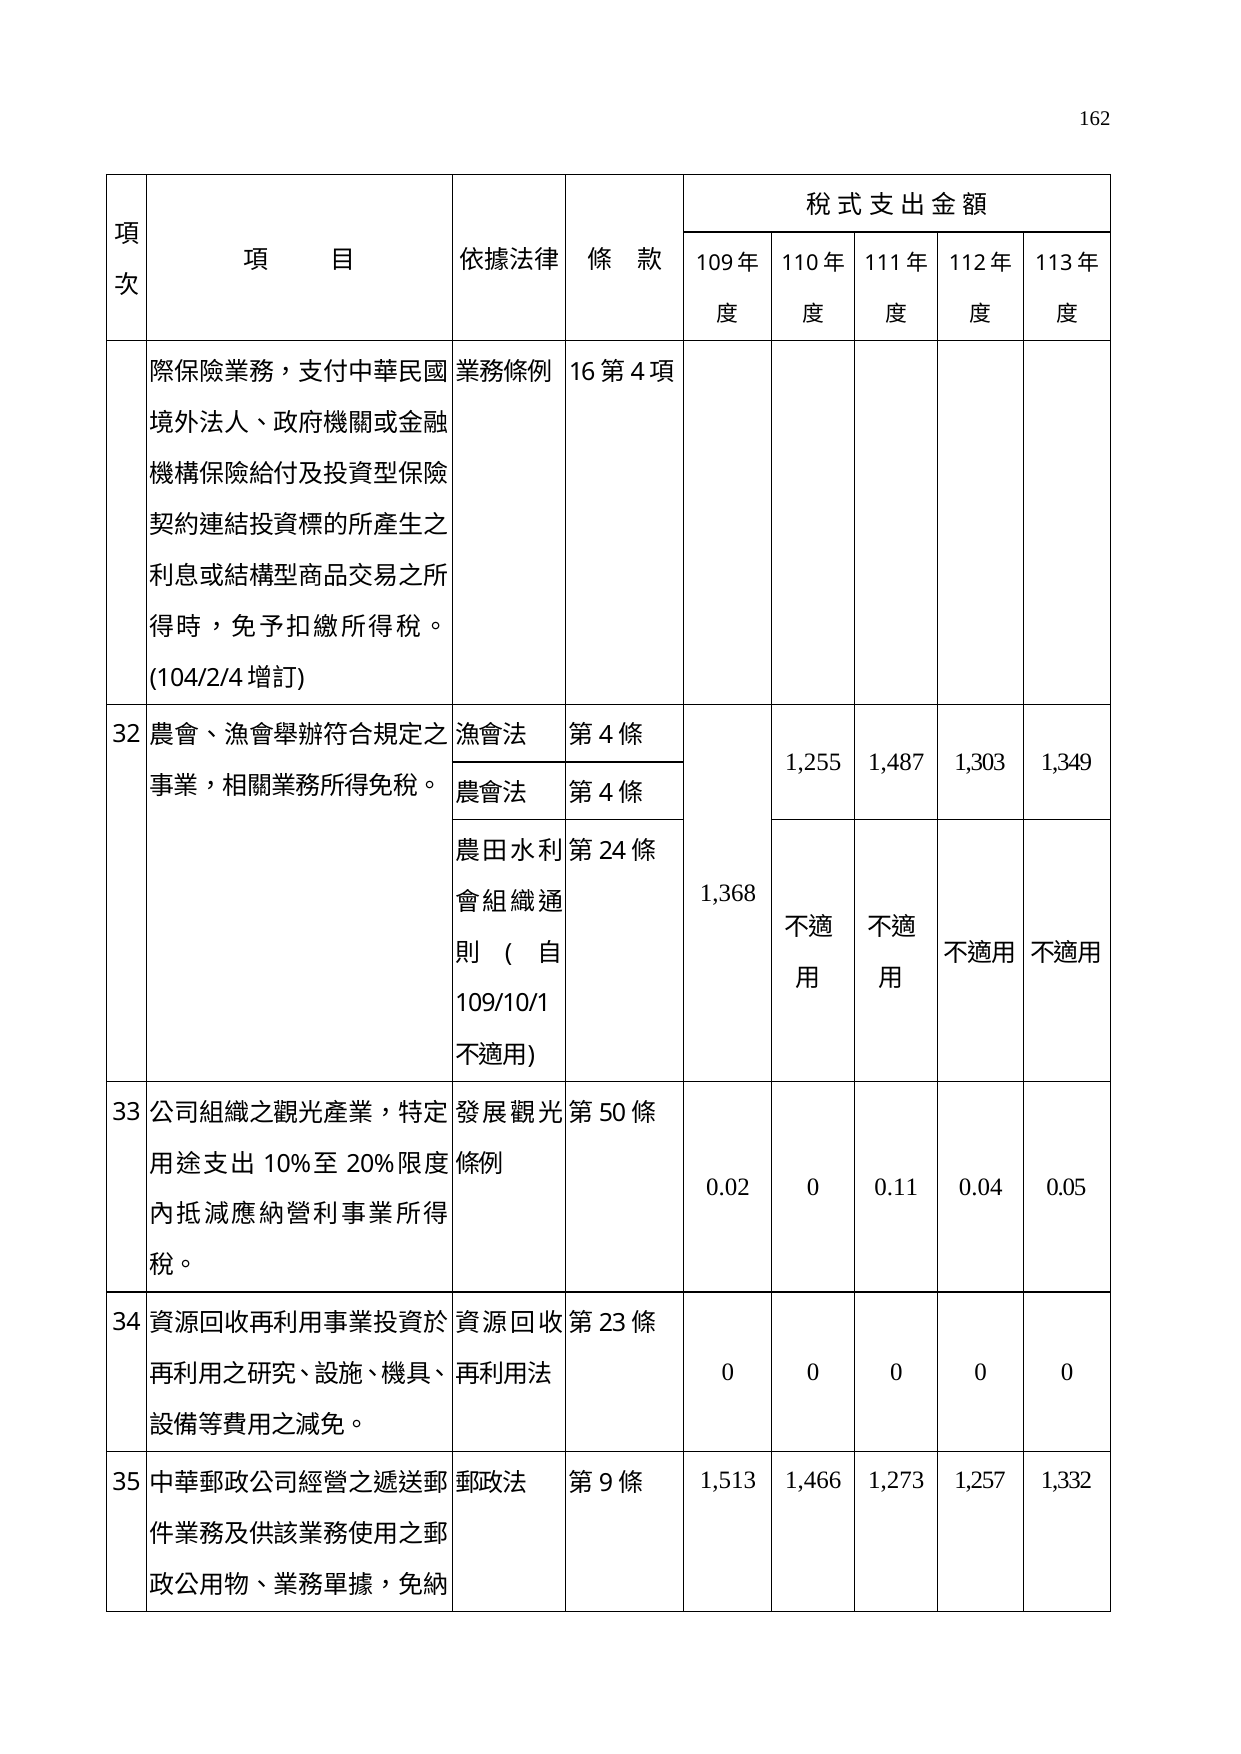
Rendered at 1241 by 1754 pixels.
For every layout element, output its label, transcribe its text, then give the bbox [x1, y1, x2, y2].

table_cell 1,466 [772, 1452, 854, 1611]
table_cell [1024, 341, 1110, 704]
table_cell 0 [855, 1293, 937, 1451]
table_cell 郵政法 [453, 1452, 565, 1611]
table_header 依據法律 [453, 175, 565, 340]
table_cell 業務條例 [453, 341, 565, 704]
table_cell 1,273 [855, 1452, 937, 1611]
table_cell 0.05 [1024, 1082, 1110, 1291]
table_header 條 款 [566, 175, 683, 340]
table_header 項 目 [147, 175, 452, 340]
table_cell 33 [107, 1082, 146, 1291]
table_cell 111年度 [855, 233, 937, 340]
table_cell 1,255 [772, 705, 854, 819]
table_cell 中華郵政公司經營之遞送郵件業務及供該業務使用之郵政公用物、業務單據，免納 [147, 1452, 452, 1611]
table_cell 1,332 [1024, 1452, 1110, 1611]
table_cell [107, 341, 146, 704]
table_cell 1,513 [684, 1452, 771, 1611]
table_cell [855, 341, 937, 704]
table_cell 漁會法 [453, 705, 565, 761]
table_cell 第24條 [566, 820, 683, 1081]
table_cell 發展觀光條例 [453, 1082, 565, 1291]
table_cell 第4條 [566, 705, 683, 761]
table_cell 0 [684, 1293, 771, 1451]
table_cell 0 [1024, 1293, 1110, 1451]
table_cell 113年度 [1024, 233, 1110, 340]
table_cell 112年度 [938, 233, 1023, 340]
table_cell 0 [772, 1293, 854, 1451]
table_header 稅 式 支 出 金 額 [684, 175, 1110, 231]
table_cell 0.02 [684, 1082, 771, 1291]
table_cell 0.11 [855, 1082, 937, 1291]
table_cell [772, 341, 854, 704]
table_cell [938, 341, 1023, 704]
table_cell 際保險業務，支付中華民國境外法人、政府機關或金融機構保險給付及投資型保險契約連結投資標的所產生之利息或結構型商品交易之所得時，免予扣繳所得稅。(104/2/4增訂) [147, 341, 452, 704]
table_cell 第4條 [566, 763, 683, 819]
table_cell 第50條 [566, 1082, 683, 1291]
table_cell 0.04 [938, 1082, 1023, 1291]
table_cell 16第4項 [566, 341, 683, 704]
table_cell 不適用 [1024, 820, 1110, 1081]
table_cell 資源回收再利用事業投資於再利用之研究、設施、機具、設備等費用之減免。 [147, 1293, 452, 1451]
table_cell 0 [772, 1082, 854, 1291]
table_cell 農田水利會組織通則(自109/10/1不適用) [453, 820, 565, 1081]
table_cell 34 [107, 1293, 146, 1451]
table_cell 不適用 [855, 820, 937, 1081]
table_cell 1,303 [938, 705, 1023, 819]
table_cell 不適用 [772, 820, 854, 1081]
table_cell 公司組織之觀光產業，特定用途支出10%至20%限度內抵減應納營利事業所得稅。 [147, 1082, 452, 1291]
table_cell 1,487 [855, 705, 937, 819]
table_cell 109年度 [684, 233, 771, 340]
table_cell 110年度 [772, 233, 854, 340]
table_cell 32 [107, 705, 146, 1081]
table_cell 1,257 [938, 1452, 1023, 1611]
table_cell 1,349 [1024, 705, 1110, 819]
table_cell 第9條 [566, 1452, 683, 1611]
table_cell [684, 341, 771, 704]
table_cell 資源回收再利用法 [453, 1293, 565, 1451]
table_cell 0 [938, 1293, 1023, 1451]
table_header 項次 [107, 175, 146, 340]
table_cell 35 [107, 1452, 146, 1611]
table_cell 農會法 [453, 763, 565, 819]
table_cell 不適用 [938, 820, 1023, 1081]
table_cell 1,368 [684, 705, 771, 1081]
table_cell 第23條 [566, 1293, 683, 1451]
table_cell 農會、漁會舉辦符合規定之事業，相關業務所得免稅。 [147, 705, 452, 1081]
